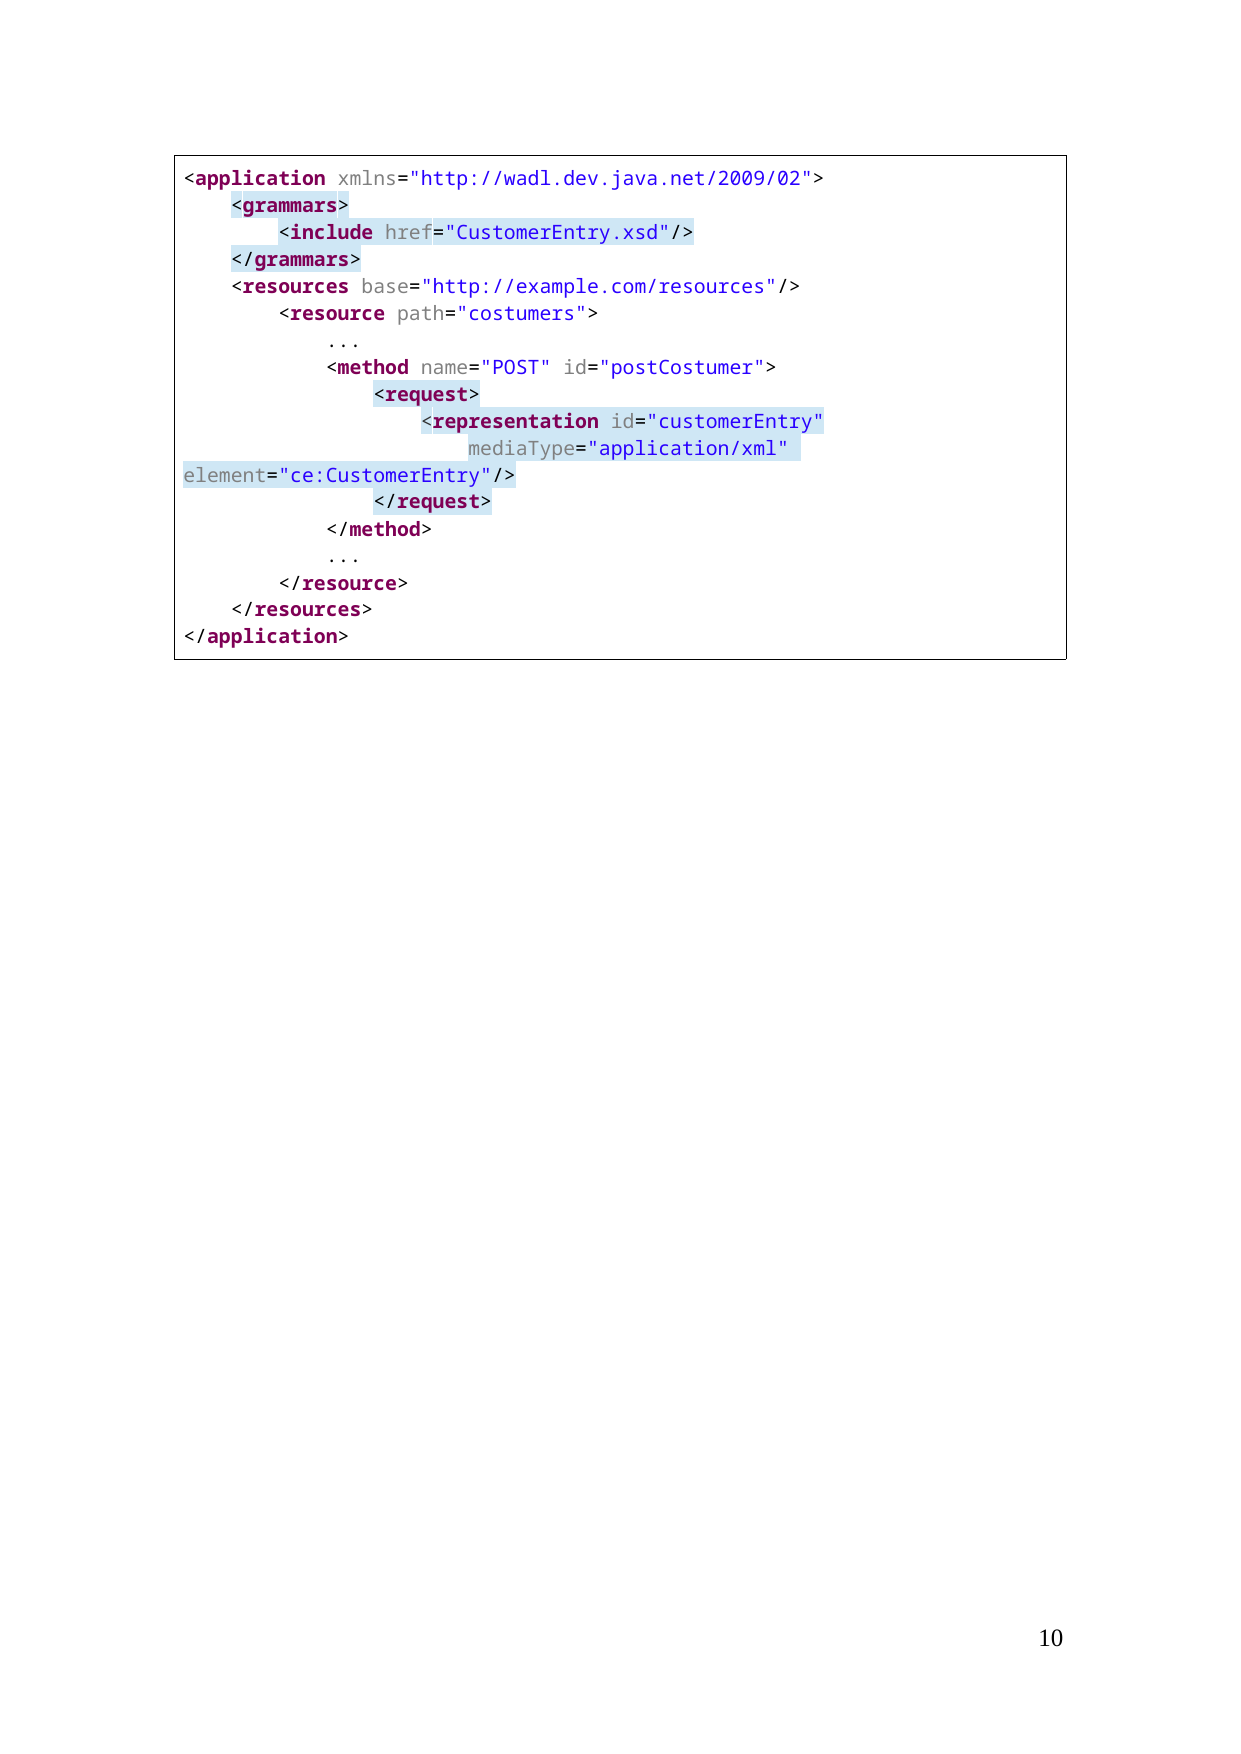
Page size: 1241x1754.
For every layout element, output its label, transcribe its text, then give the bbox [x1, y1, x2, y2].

text <resource path="costumers"> [183, 299, 1057, 326]
text ... [183, 542, 1057, 569]
text </request> [183, 488, 1057, 515]
text <application xmlns="http://wadl.dev.java.net/2009/02"> [183, 164, 1057, 191]
text <include href="CustomerEntry.xsd"/> [183, 218, 1057, 245]
text </application> [183, 623, 1057, 650]
text mediaType="application/xml" element="ce:CustomerEntry"/> [183, 434, 1057, 488]
text <request> [183, 380, 1057, 407]
text <grammars> [183, 191, 1057, 218]
text <resources base="http://example.com/resources"/> [183, 272, 1057, 299]
text ... [183, 326, 1057, 353]
text </resource> [183, 569, 1057, 596]
text <representation id="customerEntry" [183, 407, 1057, 434]
text <method name="POST" id="postCostumer"> [183, 353, 1057, 380]
text </grammars> [183, 245, 1057, 272]
text </resources> [183, 596, 1057, 623]
text </method> [183, 515, 1057, 542]
